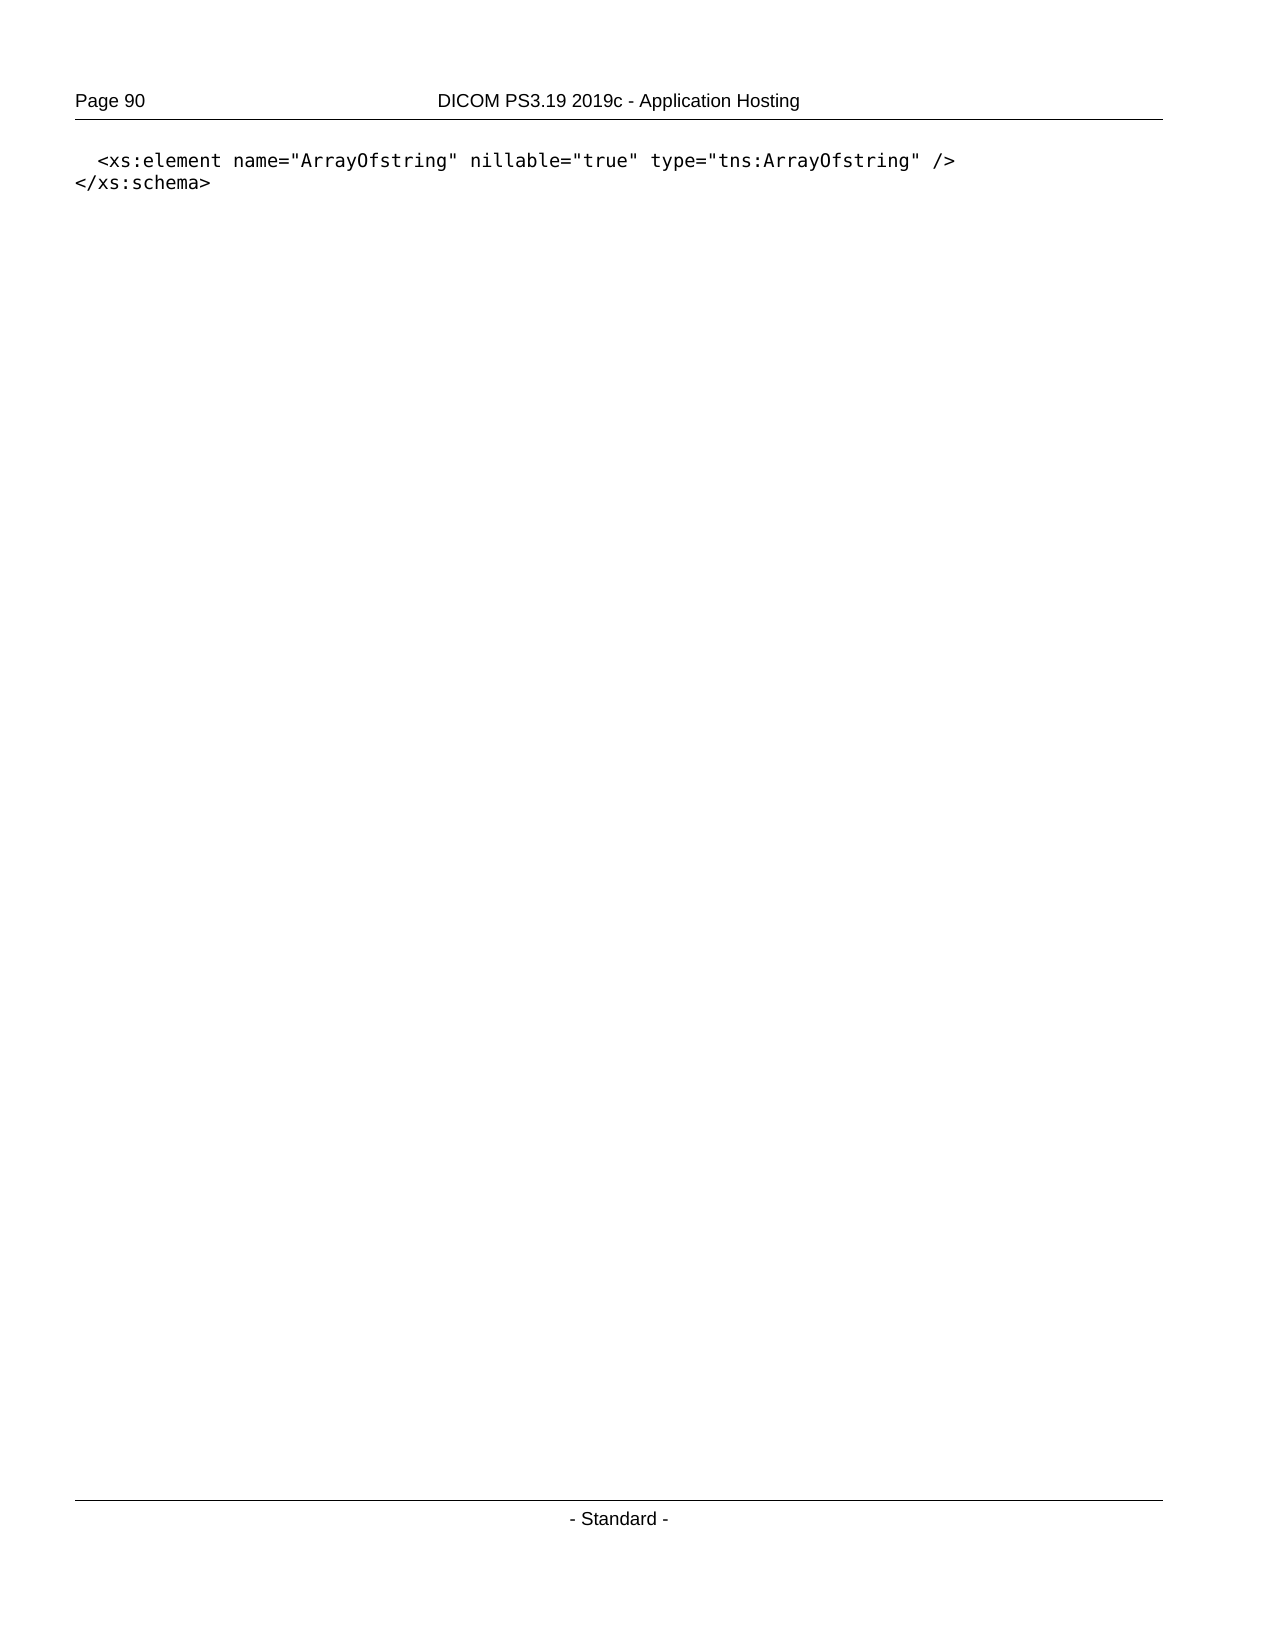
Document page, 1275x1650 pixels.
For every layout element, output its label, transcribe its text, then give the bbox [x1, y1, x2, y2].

text <xs:element name="ArrayOfstring" nillable="true" type="tns:ArrayOfstring" /> </xs:schema> [75, 150, 1162, 222]
